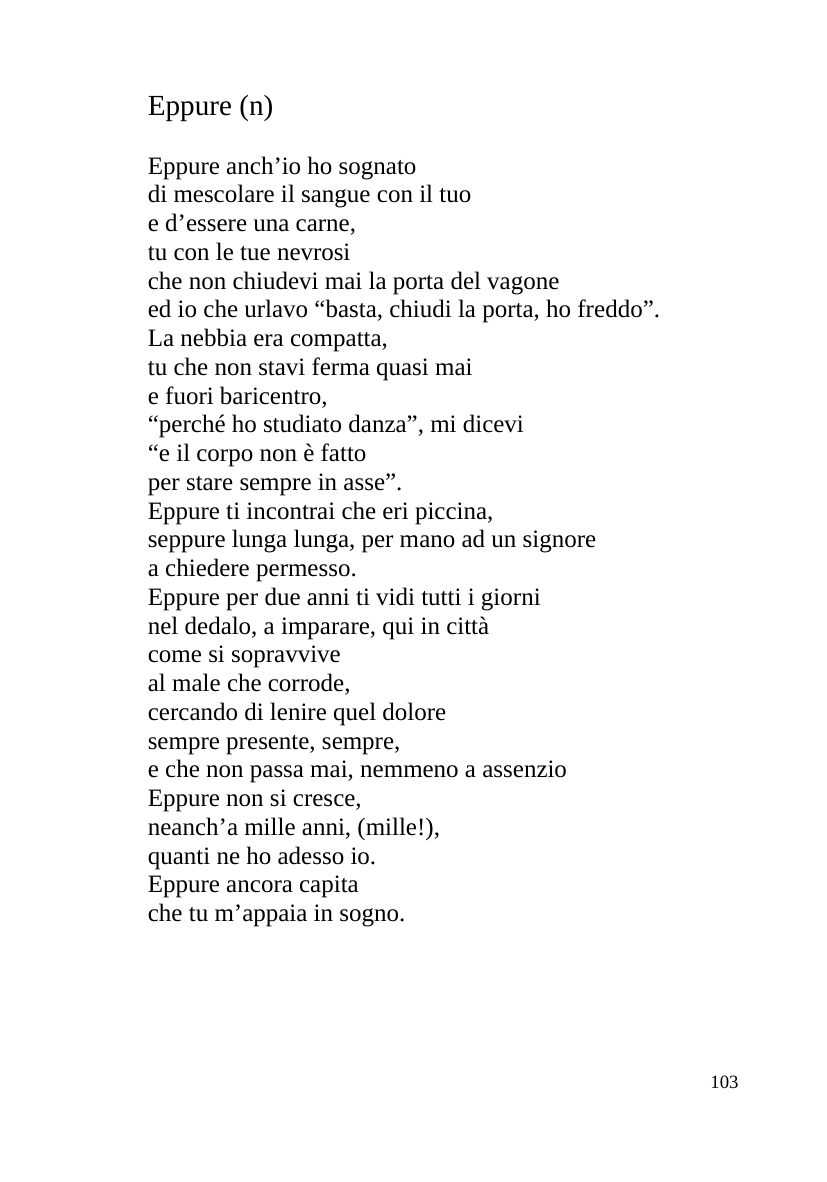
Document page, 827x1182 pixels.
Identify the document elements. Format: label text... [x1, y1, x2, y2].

text a chiedere permesso. [148, 553, 738, 582]
text e fuori baricentro, [148, 381, 738, 409]
text nel dedalo, a imparare, qui in città [148, 611, 738, 639]
text La nebbia era compatta, [148, 323, 738, 352]
text e d’essere una carne, [148, 208, 738, 237]
text Eppure non si cresce, [148, 783, 738, 812]
text Eppure ancora capita [148, 869, 738, 898]
text quanti ne ho adesso io. [148, 841, 738, 869]
text tu che non stavi ferma quasi mai [148, 352, 738, 381]
text che tu m’appaia in sogno. [148, 898, 738, 927]
text Eppure ti incontrai che eri piccina, [148, 496, 738, 524]
text Eppure per due anni ti vidi tutti i giorni [148, 582, 738, 611]
text seppure lunga lunga, per mano ad un signore [148, 524, 738, 553]
text “perché ho studiato danza”, mi dicevi [148, 409, 738, 438]
text Eppure anch’io ho sognato [148, 151, 738, 179]
text sempre presente, sempre, [148, 726, 738, 754]
text al male che corrode, [148, 668, 738, 697]
text che non chiudevi mai la porta del vagone [148, 266, 738, 294]
text e che non passa mai, nemmeno a assenzio [148, 754, 738, 783]
text ed io che urlavo “basta, chiudi la porta, ho freddo”. [148, 294, 738, 323]
text tu con le tue nevrosi [148, 237, 738, 266]
text neanch’a mille anni, (mille!), [148, 812, 738, 841]
text come si sopravvive [148, 639, 738, 668]
text Eppure (n) [148, 88, 738, 122]
text cercando di lenire quel dolore [148, 697, 738, 726]
text di mescolare il sangue con il tuo [148, 179, 738, 208]
text “e il corpo non è fatto [148, 438, 738, 467]
text per stare sempre in asse”. [148, 467, 738, 496]
